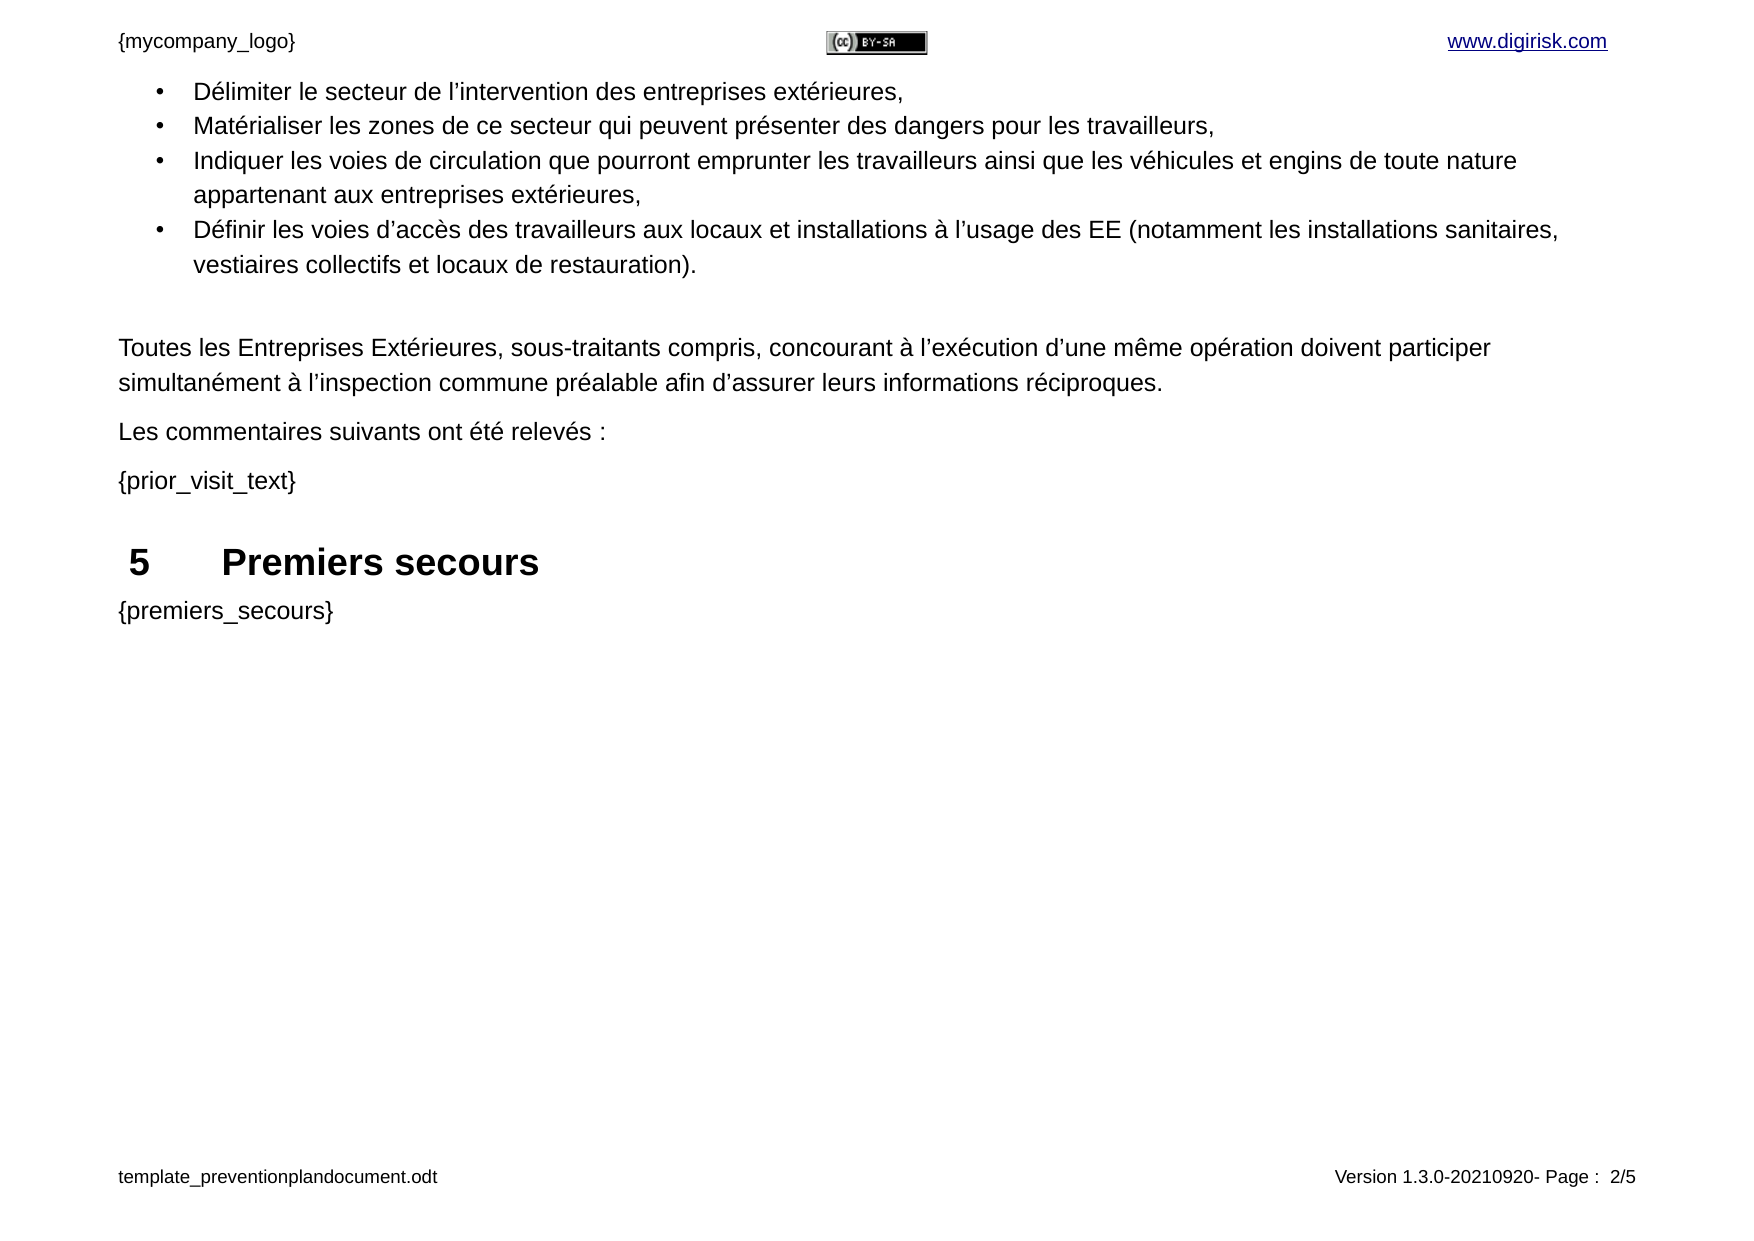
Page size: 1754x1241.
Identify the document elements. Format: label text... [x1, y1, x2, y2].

list Définir les voies d’accès des travailleurs aux locaux et installations à l’usage des EE (notamment les installations sanitaires, vestiaires collectifs et locaux de restauration). [156, 215, 1636, 278]
list Matérialiser les zones de ce secteur qui peuvent présenter des dangers pour les travailleurs, [156, 111, 1636, 140]
text {prior_visit_text} [118, 466, 1636, 494]
text {premiers_secours} [118, 596, 1636, 625]
list Délimiter le secteur de l’intervention des entreprises extérieures, [156, 77, 1636, 106]
text Toutes les Entreprises Extérieures, sous-traitants compris, concourant à l’exécution d’une même opération doivent participer simultanément à l’inspection commune préalable afin d’assurer leurs informations réciproques. [118, 333, 1636, 396]
list Indiquer les voies de circulation que pourront emprunter les travailleurs ainsi que les véhicules et engins de toute nature appartenant aux entreprises extérieures, [156, 146, 1636, 209]
picture [826, 31, 928, 55]
subtitle Premiers secours [118, 540, 1636, 583]
text Les commentaires suivants ont été relevés : [118, 417, 1636, 445]
